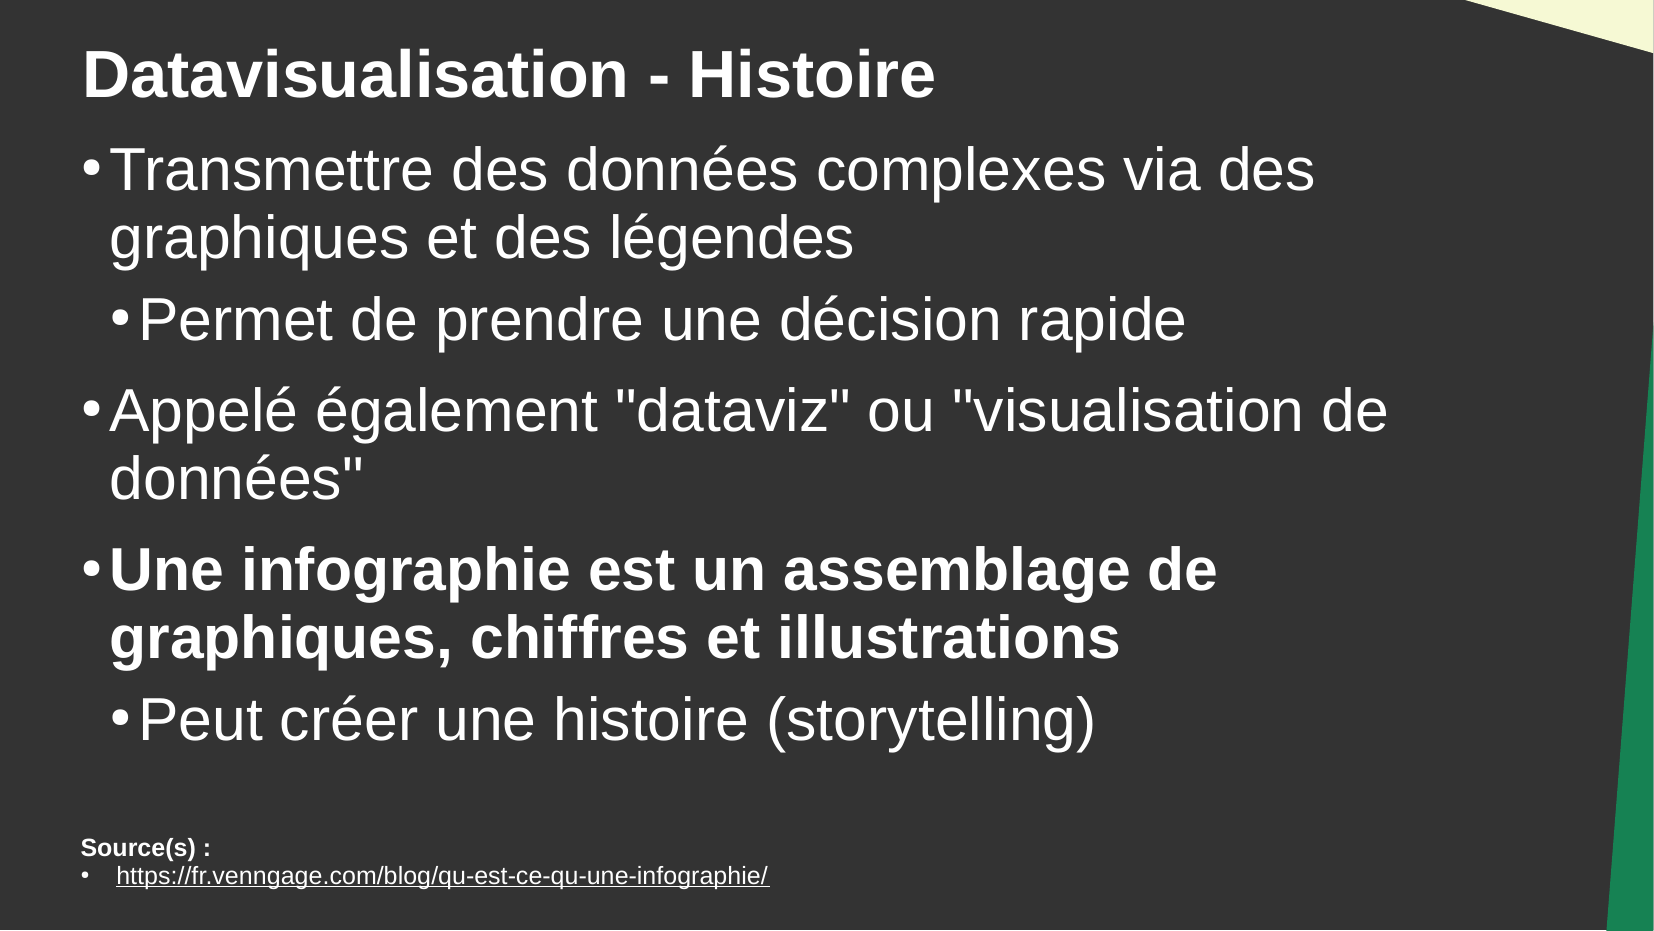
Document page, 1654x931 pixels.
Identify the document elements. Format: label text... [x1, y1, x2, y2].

text_box [1606, 315, 1654, 931]
text_box Source(s) : https://fr.venngage.com/blog/qu-est-ce-qu-une-infographie/ [65, 826, 1483, 926]
title Datavisualisation - Histoire [82, 37, 1571, 122]
text_box [1465, 0, 1654, 54]
list Transmettre des données complexes via des graphiques et des légendes Permet de prendre une décision rapide Appelé également "dataviz" ou "visualisation de données" Une infographie est un assemblage de graphiques, chiffres et illustrations Peut créer une histoire (storytelling) [80, 135, 1560, 762]
